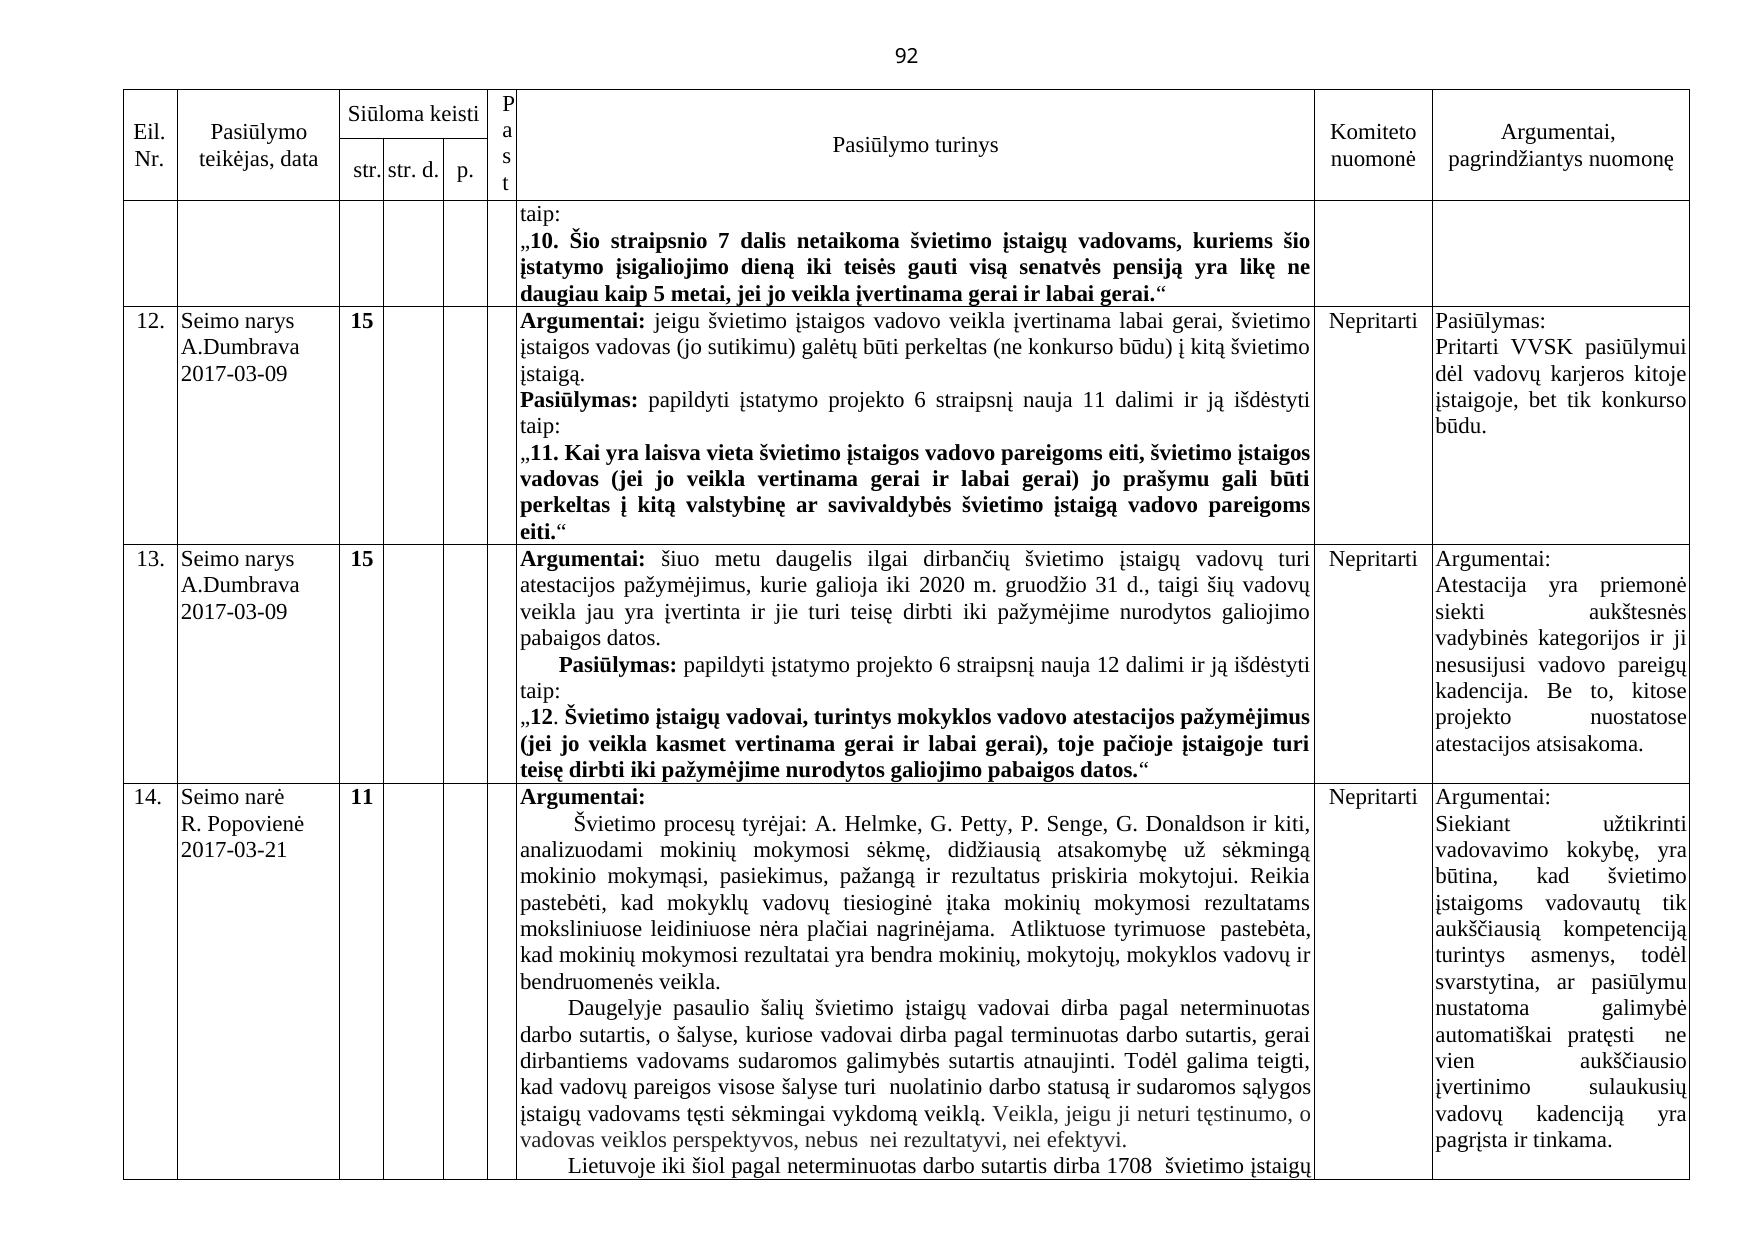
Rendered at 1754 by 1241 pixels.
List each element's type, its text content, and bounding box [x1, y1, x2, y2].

table_cell Argumentai: Švietimo procesų tyrėjai: A. Helmke, G. Petty, P. Senge, G. Donaldson ir kiti, analizuodami mokinių mokymosi sėkmę, didžiausią atsakomybę už sėkmingą mokinio mokymąsi, pasiekimus, pažangą ir rezultatus priskiria mokytojui. Reikia pastebėti, kad mokyklų vadovų tiesioginė įtaka mokinių mokymosi rezultatams moksliniuose leidiniuose nėra plačiai nagrinėjama. Atliktuose tyrimuose pastebėta, kad mokinių mokymosi rezultatai yra bendra mokinių, mokytojų, mokyklos vadovų ir bendruomenės veikla. Daugelyje pasaulio šalių švietimo įstaigų vadovai dirba pagal neterminuotas darbo sutartis, o šalyse, kuriose vadovai dirba pagal terminuotas darbo sutartis, gerai dirbantiems vadovams sudaromos galimybės sutartis atnaujinti. Todėl galima teigti, kad vadovų pareigos visose šalyse turi nuolatinio darbo statusą ir sudaromos sąlygos įstaigų vadovams tęsti sėkmingai vykdomą veiklą. Veikla, jeigu ji neturi tęstinumo, o vadovas veiklos perspektyvos, nebus nei rezultatyvi, nei efektyvi. Lietuvoje iki šiol pagal neterminuotas darbo sutartis dirba 1708 švietimo įstaigų [517, 784, 1314, 1179]
table_cell [1433, 201, 1689, 306]
table_cell Seimo narė R. Popovienė 2017-03-21 [178, 784, 339, 1179]
table_cell Pasiūlymas: Pritarti VVSK pasiūlymui dėl vadovų karjeros kitoje įstaigoje, bet tik konkurso būdu. [1433, 307, 1689, 544]
table_cell taip: „10. Šio straipsnio 7 dalis netaikoma švietimo įstaigų vadovams, kuriems šio įstatymo įsigaliojimo dieną iki teisės gauti visą senatvės pensiją yra likę ne daugiau kaip 5 metai, jei jo veikla įvertinama gerai ir labai gerai.“ [517, 201, 1314, 306]
table_header Pasiūlymo turinys [517, 90, 1314, 199]
table_cell 12. [124, 307, 177, 544]
table_cell [488, 307, 516, 544]
table_cell Argumentai: Atestacija yra priemonė siekti aukštesnės vadybinės kategorijos ir ji nesusijusi vadovo pareigų kadencija. Be to, kitose projekto nuostatose atestacijos atsisakoma. [1433, 545, 1689, 782]
table_cell Argumentai: Siekiant užtikrinti vadovavimo kokybę, yra būtina, kad švietimo įstaigoms vadovautų tik aukščiausią kompetenciją turintys asmenys, todėl svarstytina, ar pasiūlymu nustatoma galimybė automatiškai pratęsti ne vien aukščiausio įvertinimo sulaukusių vadovų kadenciją yra pagrįsta ir tinkama. [1433, 784, 1689, 1179]
table_cell 11 [340, 784, 383, 1179]
table_header Argumentai, pagrindžiantys nuomonę [1433, 90, 1689, 199]
table_cell 15 [340, 307, 383, 544]
table_cell [444, 307, 487, 544]
table_cell [488, 201, 516, 306]
table_cell [444, 784, 487, 1179]
table_cell [384, 545, 443, 782]
table_cell Nepritarti [1315, 545, 1432, 782]
table_header Pasiūlymo teikėjas, data [178, 90, 339, 199]
table_cell 14. [124, 784, 177, 1179]
table_cell [488, 784, 516, 1179]
table_cell [488, 545, 516, 782]
table_cell [384, 784, 443, 1179]
table_header Siūloma keisti [340, 90, 487, 138]
table_cell [178, 201, 339, 306]
table_cell Seimo narys A.Dumbrava 2017-03-09 [178, 545, 339, 782]
table_cell [340, 201, 383, 306]
table_cell p. [444, 139, 487, 199]
table_cell [444, 545, 487, 782]
table_cell Argumentai: šiuo metu daugelis ilgai dirbančių švietimo įstaigų vadovų turi atestacijos pažymėjimus, kurie galioja iki 2020 m. gruodžio 31 d., taigi šių vadovų veikla jau yra įvertinta ir jie turi teisę dirbti iki pažymėjime nurodytos galiojimo pabaigos datos. Pasiūlymas: papildyti įstatymo projekto 6 straipsnį nauja 12 dalimi ir ją išdėstyti taip: „12. Švietimo įstaigų vadovai, turintys mokyklos vadovo atestacijos pažymėjimus (jei jo veikla kasmet vertinama gerai ir labai gerai), toje pačioje įstaigoje turi teisę dirbti iki pažymėjime nurodytos galiojimo pabaigos datos.“ [517, 545, 1314, 782]
table_header Komiteto nuomonė [1315, 90, 1432, 199]
table_cell 15 [340, 545, 383, 782]
table_cell [384, 307, 443, 544]
table_cell [1315, 201, 1432, 306]
table_cell 13. [124, 545, 177, 782]
table_cell Nepritarti [1315, 784, 1432, 1179]
table_cell Argumentai: jeigu švietimo įstaigos vadovo veikla įvertinama labai gerai, švietimo įstaigos vadovas (jo sutikimu) galėtų būti perkeltas (ne konkurso būdu) į kitą švietimo įstaigą. Pasiūlymas: papildyti įstatymo projekto 6 straipsnį nauja 11 dalimi ir ją išdėstyti taip: „11. Kai yra laisva vieta švietimo įstaigos vadovo pareigoms eiti, švietimo įstaigos vadovas (jei jo veikla vertinama gerai ir labai gerai) jo prašymu gali būti perkeltas į kitą valstybinę ar savivaldybės švietimo įstaigą vadovo pareigoms eiti.“ [517, 307, 1314, 544]
table_header Eil. Nr. [124, 90, 177, 199]
table_cell str. [340, 139, 383, 199]
table_cell Nepritarti [1315, 307, 1432, 544]
table_header Pastabos [488, 90, 516, 199]
table_cell [444, 201, 487, 306]
table_cell [384, 201, 443, 306]
table_cell Seimo narys A.Dumbrava 2017-03-09 [178, 307, 339, 544]
table_cell [124, 201, 177, 306]
table_cell str. d. [384, 139, 443, 199]
